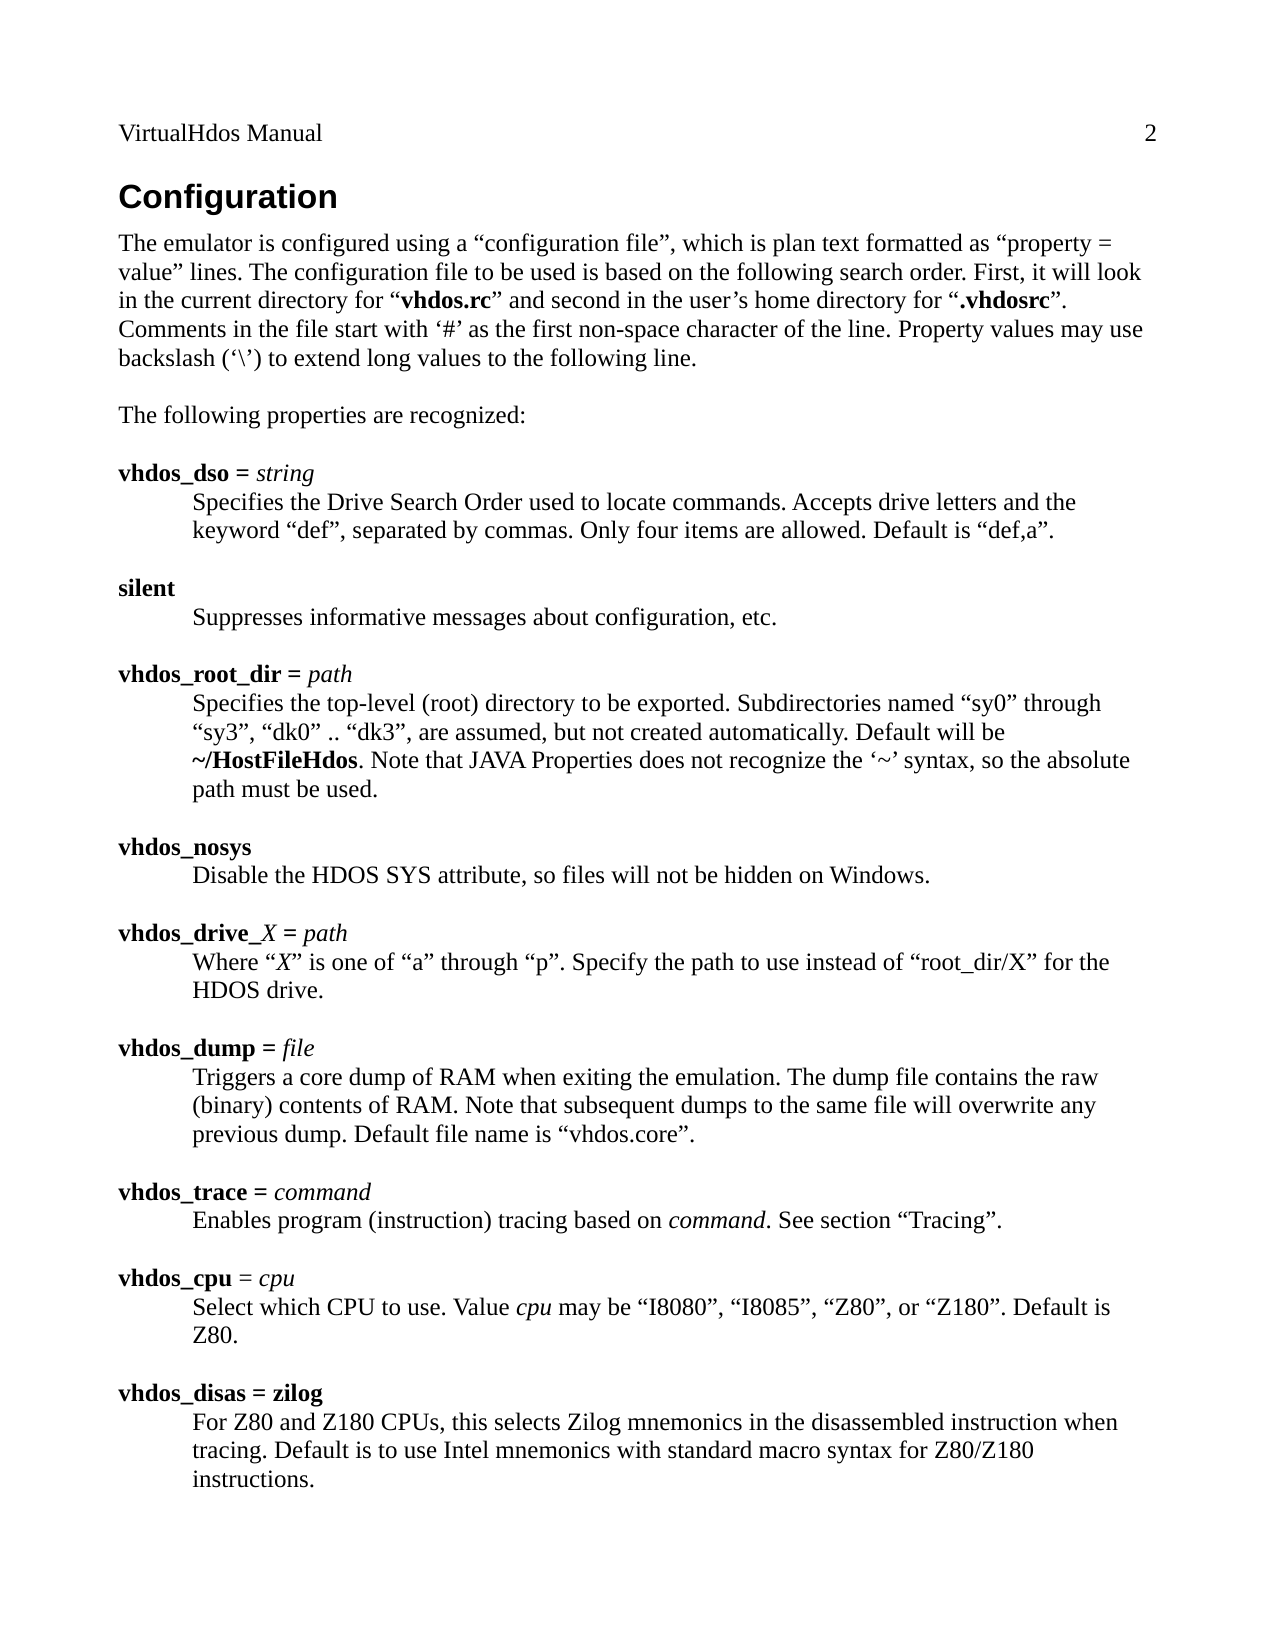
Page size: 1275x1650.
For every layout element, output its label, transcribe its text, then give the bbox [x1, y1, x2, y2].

text Enables program (instruction) tracing based on command. See section “Tracing”. [192, 1206, 1157, 1234]
text The emulator is configured using a “configuration file”, which is plan text formatted as “property = value” lines. The configuration file to be used is based on the following search order. First, it will look in the current directory for “vhdos.rc” and second in the user’s home directory for “.vhdosrc”. Comments in the file start with ‘#’ as the first non-space character of the line. Property values may use backslash (‘\’) to extend long values to the following line. [118, 228, 1157, 372]
text The following properties are recognized: [118, 401, 1157, 429]
text Specifies the top-level (root) directory to be exported. Subdirectories named “sy0” through “sy3”, “dk0” .. “dk3”, are assumed, but not created automatically. Default will be ~/HostFileHdos. Note that JAVA Properties does not recognize the ‘~’ syntax, so the absolute path must be used. [192, 688, 1157, 803]
text silent [118, 573, 1157, 602]
text Disable the HDOS SYS attribute, so files will not be hidden on Windows. [192, 861, 1157, 889]
text vhdos_trace = command [118, 1177, 1157, 1206]
text vhdos_dump = file [118, 1033, 1157, 1062]
text For Z80 and Z180 CPUs, this selects Zilog mnemonics in the disassembled instruction when tracing. Default is to use Intel mnemonics with standard macro syntax for Z80/Z180 instructions. [192, 1407, 1157, 1493]
text Triggers a core dump of RAM when exiting the emulation. The dump file contains the raw (binary) contents of RAM. Note that subsequent dumps to the same file will overwrite any previous dump. Default file name is “vhdos.core”. [192, 1062, 1157, 1148]
text vhdos_drive_X = path [118, 918, 1157, 947]
text Select which CPU to use. Value cpu may be “I8080”, “I8085”, “Z80”, or “Z180”. Default is Z80. [192, 1292, 1157, 1349]
text Where “X” is one of “a” through “p”. Specify the path to use instead of “root_dir/X” for the HDOS drive. [192, 947, 1157, 1004]
text vhdos_nosys [118, 832, 1157, 861]
text vhdos_root_dir = path [118, 659, 1157, 688]
text Suppresses informative messages about configuration, etc. [192, 602, 1157, 631]
subtitle Configuration [118, 177, 1157, 216]
text vhdos_disas = zilog [118, 1378, 1157, 1407]
text vhdos_dso = string [118, 458, 1157, 487]
text Specifies the Drive Search Order used to locate commands. Accepts drive letters and the keyword “def”, separated by commas. Only four items are allowed. Default is “def,a”. [192, 487, 1157, 544]
text vhdos_cpu = cpu [118, 1263, 1157, 1292]
